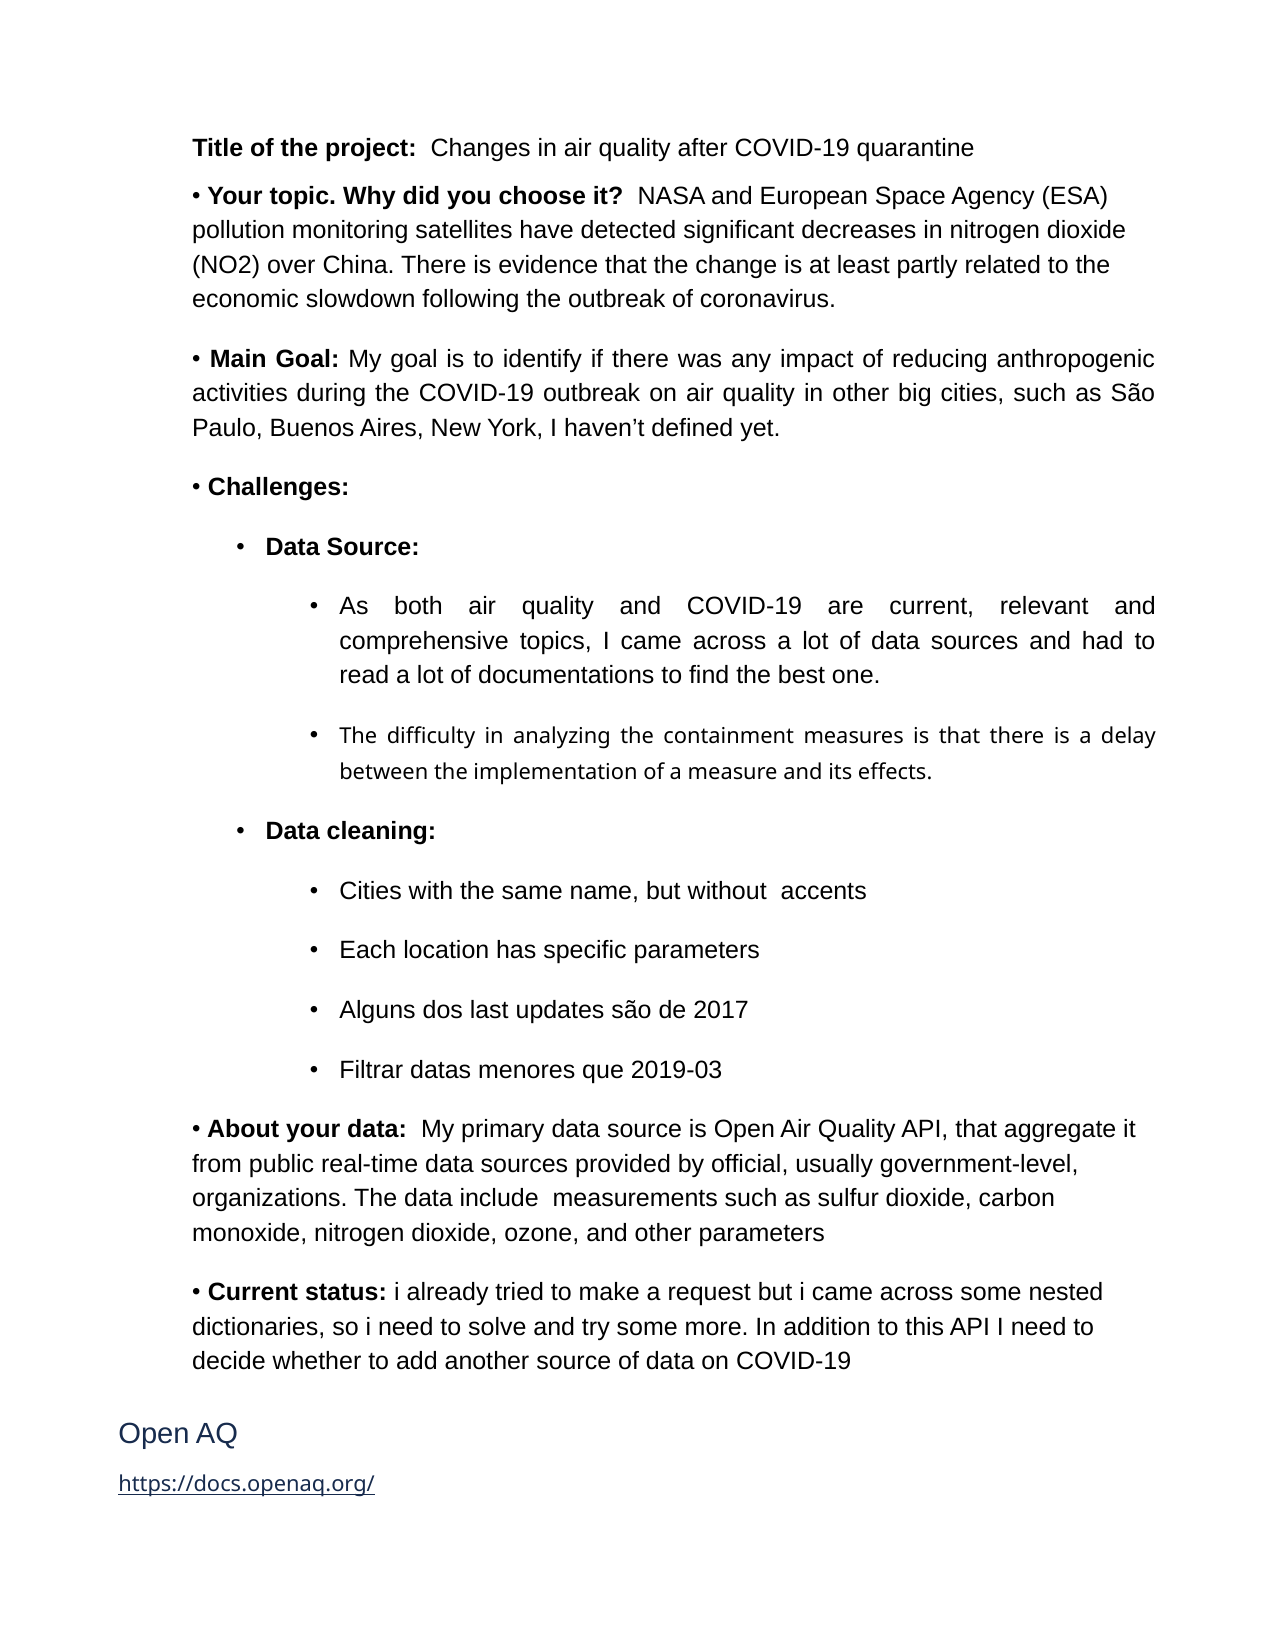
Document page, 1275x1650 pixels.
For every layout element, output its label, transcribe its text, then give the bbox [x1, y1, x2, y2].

list Challenges: [118, 472, 1157, 501]
list Data Source: [236, 532, 1157, 561]
list Each location has specific parameters [309, 936, 1157, 964]
list Cities with the same name, but without accents [309, 876, 1157, 905]
text https://docs.openaq.org/ [118, 1468, 1157, 1498]
subtitle Open AQ [118, 1406, 1157, 1449]
list Alguns dos last updates são de 2017 [309, 995, 1157, 1024]
list Your topic. Why did you choose it? NASA and European Space Agency (ESA) pollution monitoring satellites have detected significant decreases in nitrogen dioxide (NO2) over China. There is evidence that the change is at least partly related to the economic slowdown following the outbreak of coronavirus. [118, 181, 1157, 313]
list Data cleaning: [236, 816, 1157, 845]
list About your data: My primary data source is Open Air Quality API, that aggregate it from public real-time data sources provided by official, usually government-level, organizations. The data include measurements such as sulfur dioxide, carbon monoxide, nitrogen dioxide, ozone, and other parameters [118, 1114, 1157, 1247]
list Current status: i already tried to make a request but i came across some nested dictionaries, so i need to solve and try some more. In addition to this API I need to decide whether to add another source of data on COVID-19 [118, 1277, 1157, 1375]
list The difficulty in analyzing the containment measures is that there is a delay between the implementation of a measure and its effects. [309, 720, 1157, 785]
text Title of the project: Changes in air quality after COVID-19 quarantine [192, 118, 1157, 162]
list Main Goal: My goal is to identify if there was any impact of reducing anthropogenic activities during the COVID-19 outbreak on air quality in other big cities, such as São Paulo, Buenos Aires, New York, I haven’t defined yet. [118, 344, 1157, 441]
list As both air quality and COVID-19 are current, relevant and comprehensive topics, I came across a lot of data sources and had to read a lot of documentations to find the best one. [309, 591, 1157, 689]
list Filtrar datas menores que 2019-03 [309, 1055, 1157, 1083]
